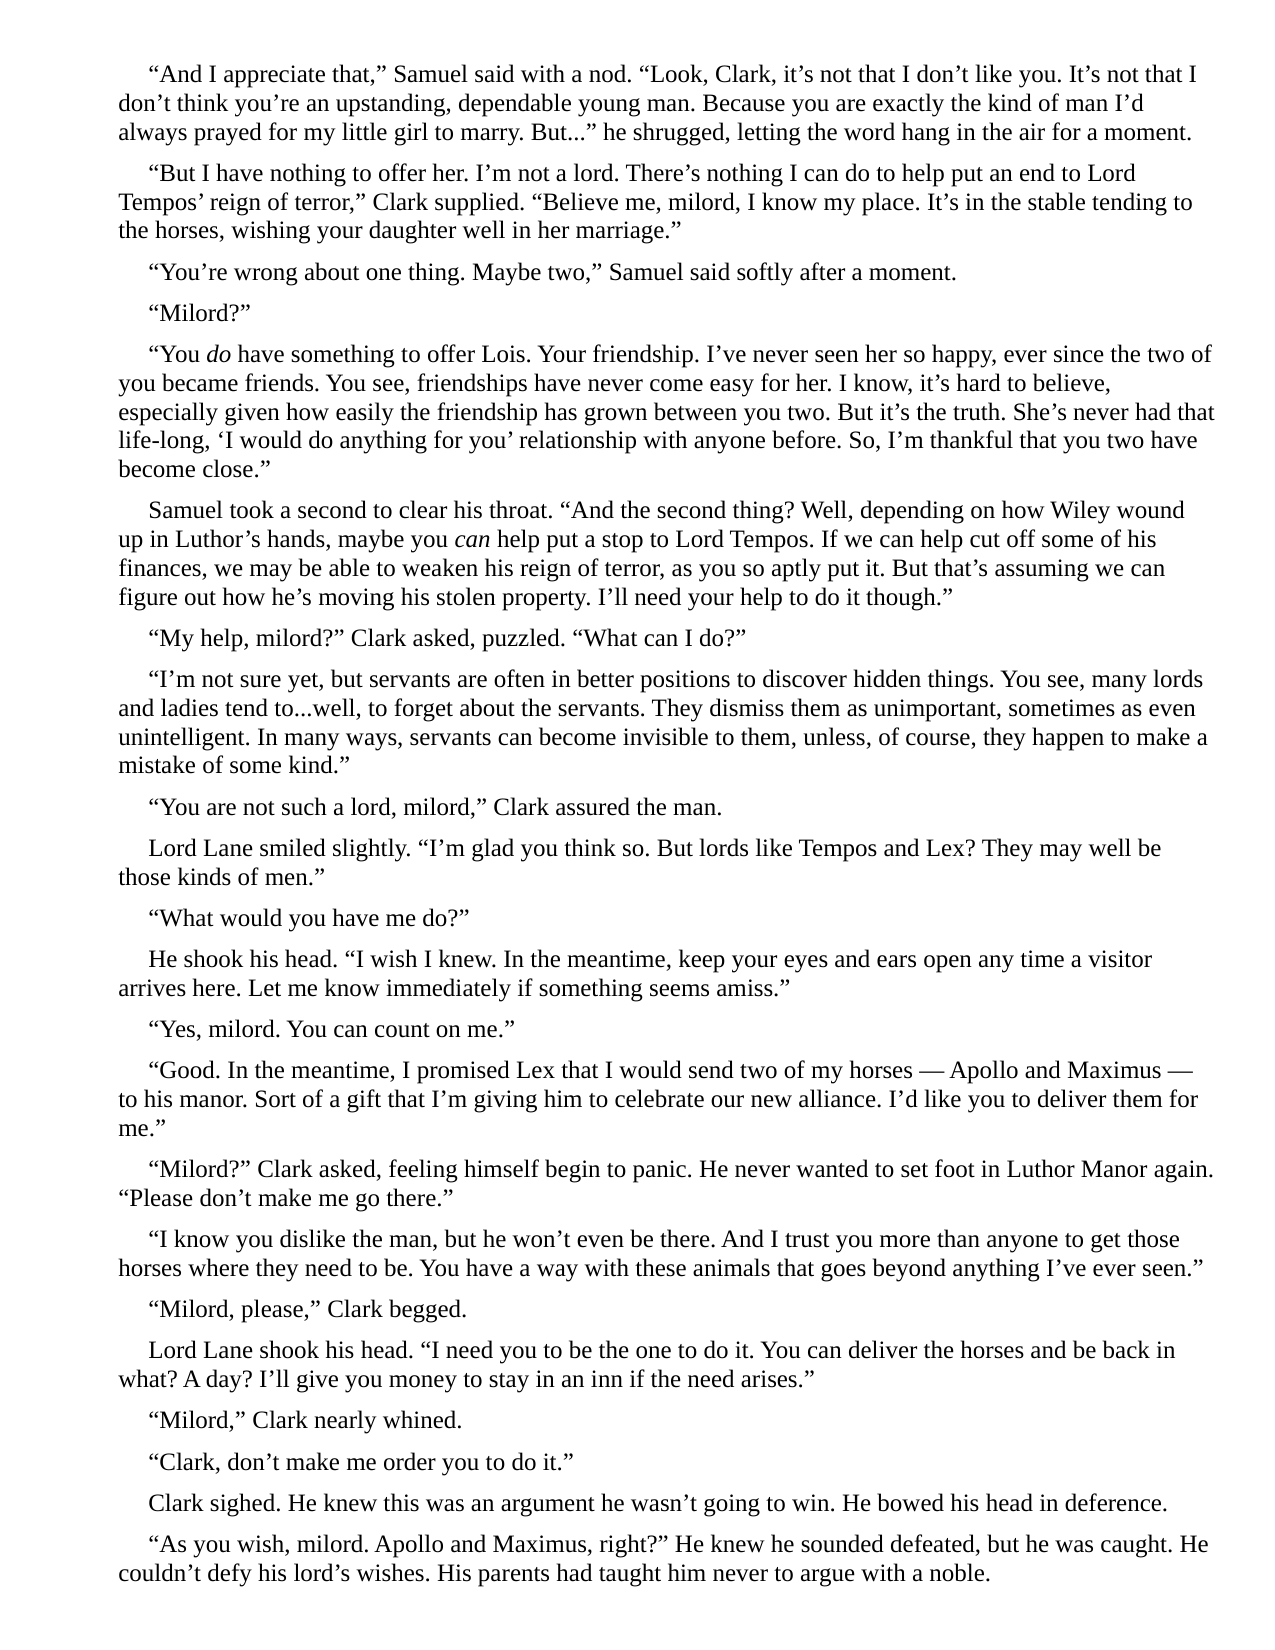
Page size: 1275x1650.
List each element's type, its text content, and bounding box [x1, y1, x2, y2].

text “Milord, please,” Clark begged. [118, 1294, 1216, 1323]
text “Milord,” Clark nearly whined. [118, 1405, 1216, 1434]
text “You are not such a lord, milord,” Clark assured the man. [118, 792, 1216, 820]
text Lord Lane smiled slightly. “I’m glad you think so. But lords like Tempos and Lex? They may well be those kinds of men.” [118, 833, 1216, 890]
text “Good. In the meantime, I promised Lex that I would send two of my horses — Apollo and Maximus — to his manor. Sort of a gift that I’m giving him to celebrate our new alliance. I’d like you to deliver them for me.” [118, 1055, 1216, 1142]
text He shook his head. “I wish I knew. In the meantime, keep your eyes and ears open any time a visitor arrives here. Let me know immediately if something seems amiss.” [118, 944, 1216, 1002]
text Lord Lane shook his head. “I need you to be the one to do it. You can deliver the horses and be back in what? A day? I’ll give you money to stay in an inn if the need arises.” [118, 1335, 1216, 1393]
text “But I have nothing to offer her. I’m not a lord. There’s nothing I can do to help put an end to Lord Tempos’ reign of terror,” Clark supplied. “Believe me, milord, I know my place. It’s in the stable tending to the horses, wishing your daughter well in her marriage.” [118, 158, 1216, 244]
text “And I appreciate that,” Samuel said with a nod. “Look, Clark, it’s not that I don’t like you. It’s not that I don’t think you’re an upstanding, dependable young man. Because you are exactly the kind of man I’d always prayed for my little girl to marry. But...” he shrugged, letting the word hang in the air for a moment. [118, 59, 1216, 145]
text “You’re wrong about one thing. Maybe two,” Samuel said softly after a moment. [118, 257, 1216, 285]
text “As you wish, milord. Apollo and Maximus, right?” He knew he sounded defeated, but he was caught. He couldn’t defy his lord’s wishes. His parents had taught him never to argue with a noble. [118, 1529, 1216, 1587]
text “I know you dislike the man, but he won’t even be there. And I trust you more than anyone to get those horses where they need to be. You have a way with these animals that goes beyond anything I’ve ever seen.” [118, 1224, 1216, 1282]
text “My help, milord?” Clark asked, puzzled. “What can I do?” [118, 623, 1216, 652]
text “Yes, milord. You can count on me.” [118, 1014, 1216, 1043]
text “You do have something to offer Lois. Your friendship. I’ve never seen her so happy, ever since the two of you became friends. You see, friendships have never come easy for her. I know, it’s hard to believe, especially given how easily the friendship has grown between you two. But it’s the truth. She’s never had that life-long, ‘I would do anything for you’ relationship with anyone before. So, I’m thankful that you two have become close.” [118, 339, 1216, 483]
text “Milord?” [118, 298, 1216, 327]
text Samuel took a second to clear his throat. “And the second thing? Well, depending on how Wiley wound up in Luthor’s hands, maybe you can help put a stop to Lord Tempos. If we can help cut off some of his finances, we may be able to weaken his reign of terror, as you so aptly put it. But that’s assuming we can figure out how he’s moving his stolen property. I’ll need your help to do it though.” [118, 495, 1216, 610]
text “Clark, don’t make me order you to do it.” [118, 1447, 1216, 1475]
text “What would you have me do?” [118, 903, 1216, 932]
text Clark sighed. He knew this was an argument he wasn’t going to win. He bowed his head in deference. [118, 1488, 1216, 1517]
text “Milord?” Clark asked, feeling himself begin to panic. He never wanted to set foot in Luthor Manor again. “Please don’t make me go there.” [118, 1154, 1216, 1212]
text “I’m not sure yet, but servants are often in better positions to discover hidden things. You see, many lords and ladies tend to...well, to forget about the servants. They dismiss them as unimportant, sometimes as even unintelligent. In many ways, servants can become invisible to them, unless, of course, they happen to make a mistake of some kind.” [118, 664, 1216, 779]
